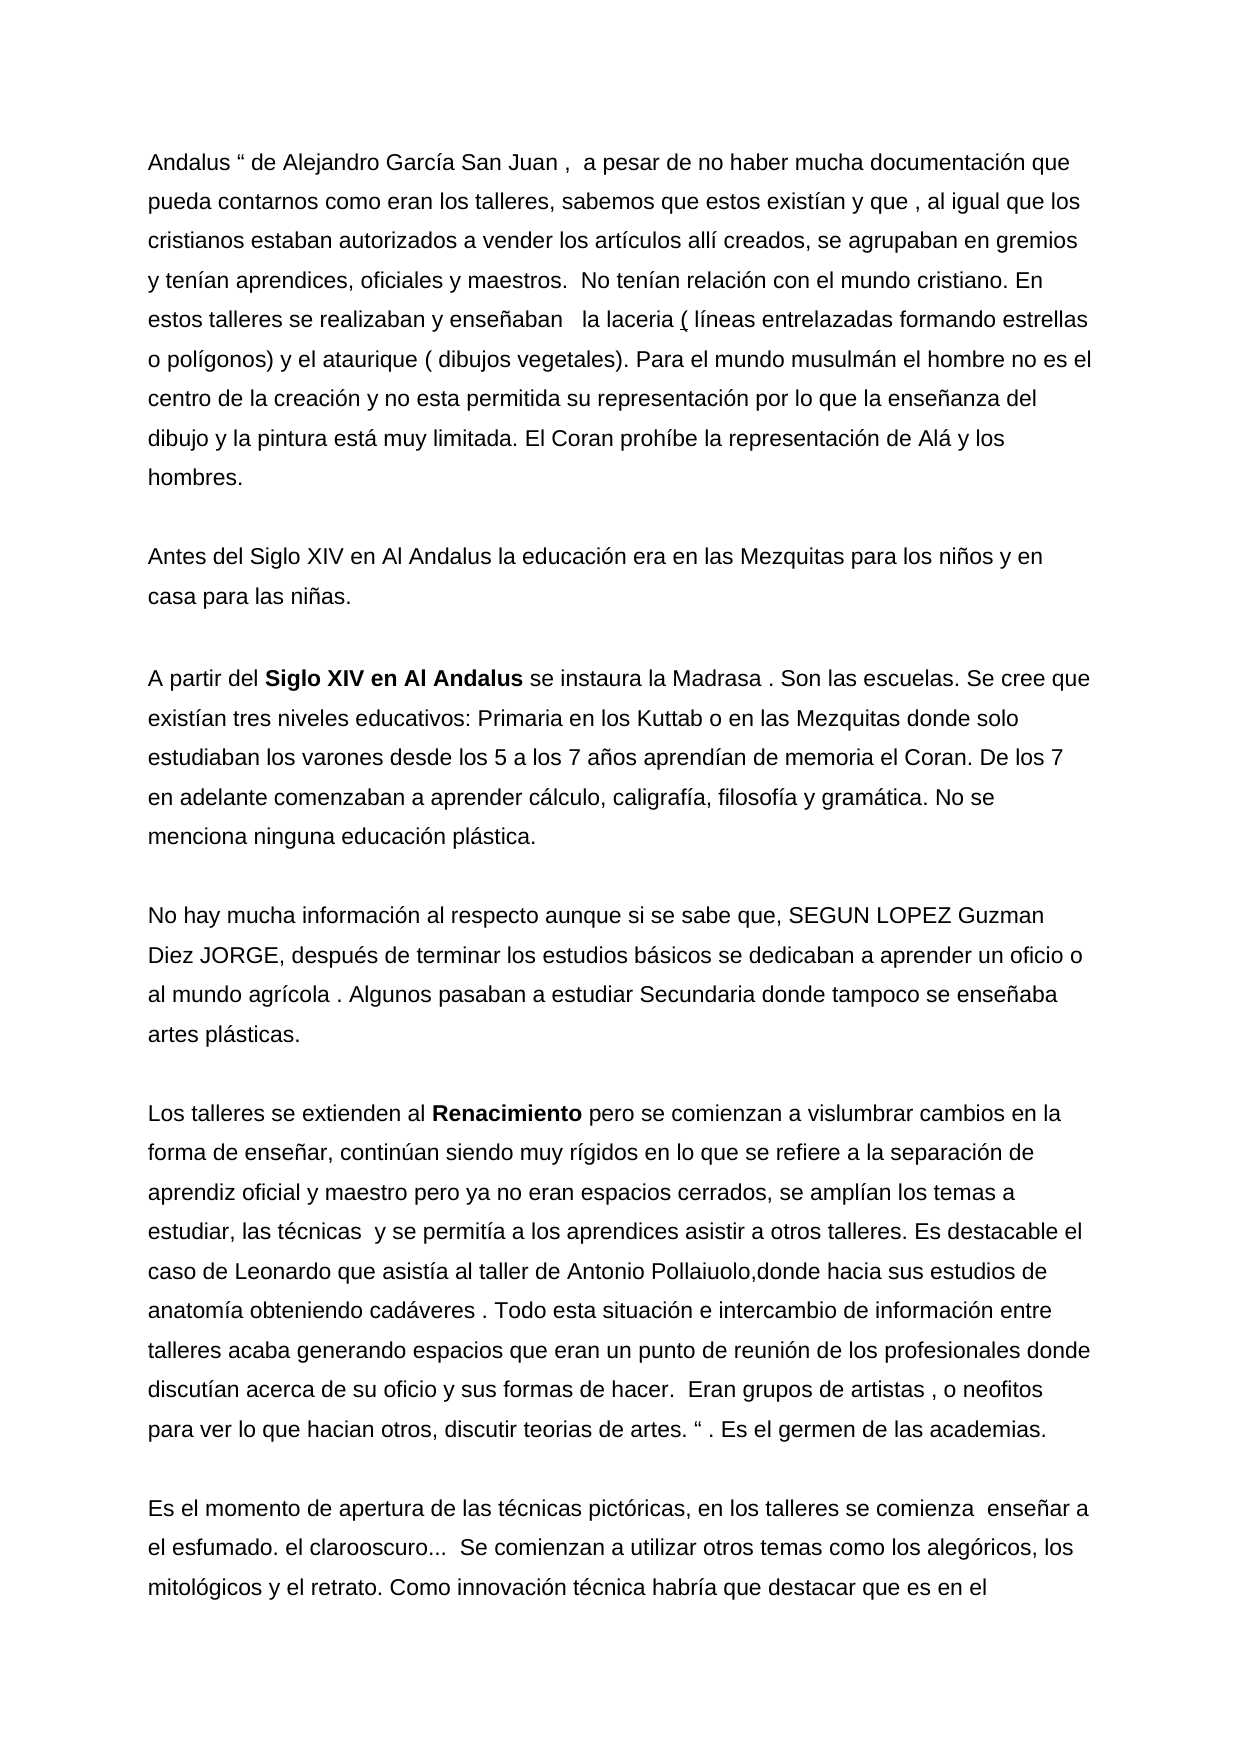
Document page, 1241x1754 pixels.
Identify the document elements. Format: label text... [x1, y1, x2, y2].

text No hay mucha información al respecto aunque si se sabe que, SEGUN LOPEZ Guzman Diez JORGE, después de terminar los estudios básicos se dedicaban a aprender un oficio o al mundo agrícola . Algunos pasaban a estudiar Secundaria donde tampoco se enseñaba artes plásticas. [148, 902, 1093, 1047]
text Andalus “ de Alejandro García San Juan , a pesar de no haber mucha documentación que pueda contarnos como eran los talleres, sabemos que estos existían y que , al igual que los cristianos estaban autorizados a vender los artículos allí creados, se agrupaban en gremios y tenían aprendices, oficiales y maestros. No tenían relación con el mundo cristiano. En estos talleres se realizaban y enseñaban la laceria ( líneas entrelazadas formando estrellas o polígonos) y el ataurique ( dibujos vegetales). Para el mundo musulmán el hombre no es el centro de la creación y no esta permitida su representación por lo que la enseñanza del dibujo y la pintura está muy limitada. El Coran prohíbe la representación de Alá y los hombres. [148, 148, 1093, 491]
text Antes del Siglo XIV en Al Andalus la educación era en las Mezquitas para los niños y en casa para las niñas. [148, 543, 1093, 609]
text Los talleres se extienden al Renacimiento pero se comienzan a vislumbrar cambios en la forma de enseñar, continúan siendo muy rígidos en lo que se refiere a la separación de aprendiz oficial y maestro pero ya no eran espacios cerrados, se amplían los temas a estudiar, las técnicas y se permitía a los aprendices asistir a otros talleres. Es destacable el caso de Leonardo que asistía al taller de Antonio Pollaiuolo,donde hacia sus estudios de anatomía obteniendo cadáveres . Todo esta situación e intercambio de información entre talleres acaba generando espacios que eran un punto de reunión de los profesionales donde discutían acerca de su oficio y sus formas de hacer. Eran grupos de artistas , o neofitos para ver lo que hacian otros, discutir teorias de artes. “ . Es el germen de las academias. [148, 1100, 1093, 1442]
text Es el momento de apertura de las técnicas pictóricas, en los talleres se comienza enseñar a el esfumado. el clarooscuro... Se comienzan a utilizar otros temas como los alegóricos, los mitológicos y el retrato. Como innovación técnica habría que destacar que es en el [148, 1494, 1093, 1600]
text A partir del Siglo XIV en Al Andalus se instaura la Madrasa . Son las escuelas. Se cree que existían tres niveles educativos: Primaria en los Kuttab o en las Mezquitas donde solo estudiaban los varones desde los 5 a los 7 años aprendían de memoria el Coran. De los 7 en adelante comenzaban a aprender cálculo, caligrafía, filosofía y gramática. No se menciona ninguna educación plástica. [148, 665, 1093, 850]
